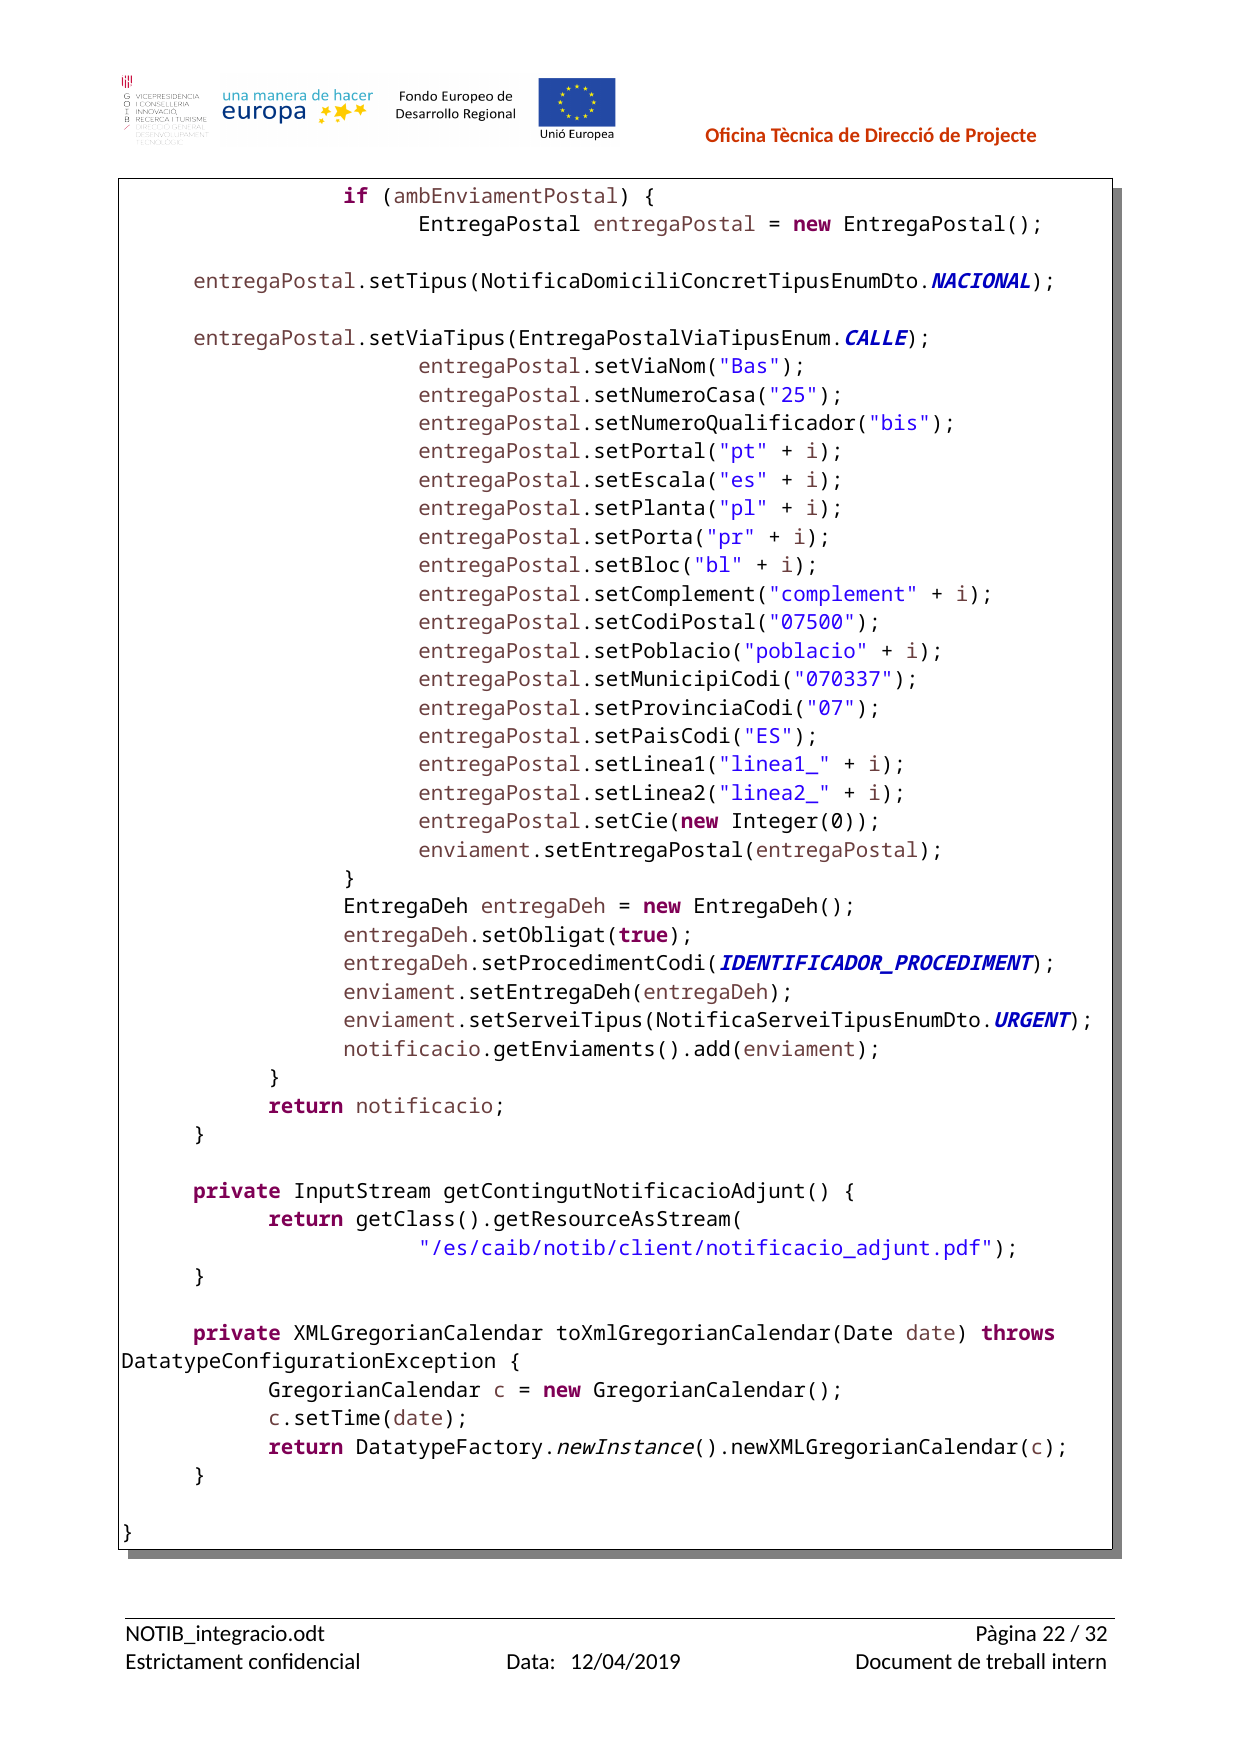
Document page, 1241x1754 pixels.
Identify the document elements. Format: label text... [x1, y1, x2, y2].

text private InputStream getContingutNotificacioAdjunt() { [119, 1173, 1112, 1201]
text return getClass().getResourceAsStream( [119, 1201, 1112, 1230]
text c.setTime(date); [119, 1401, 1112, 1429]
text enviament.setServeiTipus(NotificaServeiTipusEnumDto.URGENT); [119, 1002, 1112, 1031]
text entregaPostal.setProvinciaCodi("07"); [119, 689, 1112, 718]
text return DatatypeFactory.newInstance().newXMLGregorianCalendar(c); [119, 1429, 1112, 1457]
text if (ambEnviamentPostal) { [119, 179, 1112, 206]
text entregaPostal.setTipus(NotificaDomiciliConcretTipusEnumDto.NACIONAL); [119, 234, 1112, 291]
text GregorianCalendar c = new GregorianCalendar(); [119, 1372, 1112, 1401]
text entregaPostal.setLinea2("linea2_" + i); [119, 775, 1112, 803]
text "/es/caib/notib/client/notificacio_adjunt.pdf"); [119, 1230, 1112, 1258]
picture [219, 73, 621, 147]
text entregaPostal.setBloc("bl" + i); [119, 547, 1112, 576]
text enviament.setEntregaDeh(entregaDeh); [119, 974, 1112, 1002]
text entregaPostal.setViaNom("Bas"); [119, 348, 1112, 377]
text entregaPostal.setPlanta("pl" + i); [119, 491, 1112, 519]
text private XMLGregorianCalendar toXmlGregorianCalendar(Date date) throws DatatypeConfigurationException { [119, 1315, 1112, 1372]
text entregaPostal.setMunicipiCodi("070337"); [119, 661, 1112, 689]
text EntregaDeh entregaDeh = new EntregaDeh(); [119, 889, 1112, 917]
text entregaPostal.setLinea1("linea1_" + i); [119, 746, 1112, 775]
text entregaPostal.setPortal("pt" + i); [119, 434, 1112, 462]
text entregaPostal.setViaTipus(EntregaPostalViaTipusEnum.CALLE); [119, 291, 1112, 348]
text } [119, 1457, 1112, 1489]
text entregaPostal.setPoblacio("poblacio" + i); [119, 633, 1112, 661]
text enviament.setEntregaPostal(entregaPostal); [119, 832, 1112, 860]
text entregaPostal.setPorta("pr" + i); [119, 519, 1112, 547]
text entregaPostal.setCodiPostal("07500"); [119, 604, 1112, 633]
text entregaPostal.setCie(new Integer(0)); [119, 803, 1112, 832]
text } [119, 1514, 1112, 1549]
text } [119, 860, 1112, 889]
text } [119, 1258, 1112, 1290]
picture [118, 73, 213, 147]
text entregaPostal.setPaisCodi("ES"); [119, 718, 1112, 746]
text entregaPostal.setComplement("complement" + i); [119, 576, 1112, 604]
text notificacio.getEnviaments().add(enviament); [119, 1031, 1112, 1059]
text entregaPostal.setNumeroQualificador("bis"); [119, 405, 1112, 434]
text } [119, 1059, 1112, 1088]
text entregaDeh.setProcedimentCodi(IDENTIFICADOR_PROCEDIMENT); [119, 946, 1112, 974]
text } [119, 1116, 1112, 1148]
text return notificacio; [119, 1088, 1112, 1116]
text entregaPostal.setNumeroCasa("25"); [119, 377, 1112, 405]
text EntregaPostal entregaPostal = new EntregaPostal(); [119, 206, 1112, 234]
text entregaPostal.setEscala("es" + i); [119, 462, 1112, 491]
text entregaDeh.setObligat(true); [119, 917, 1112, 946]
